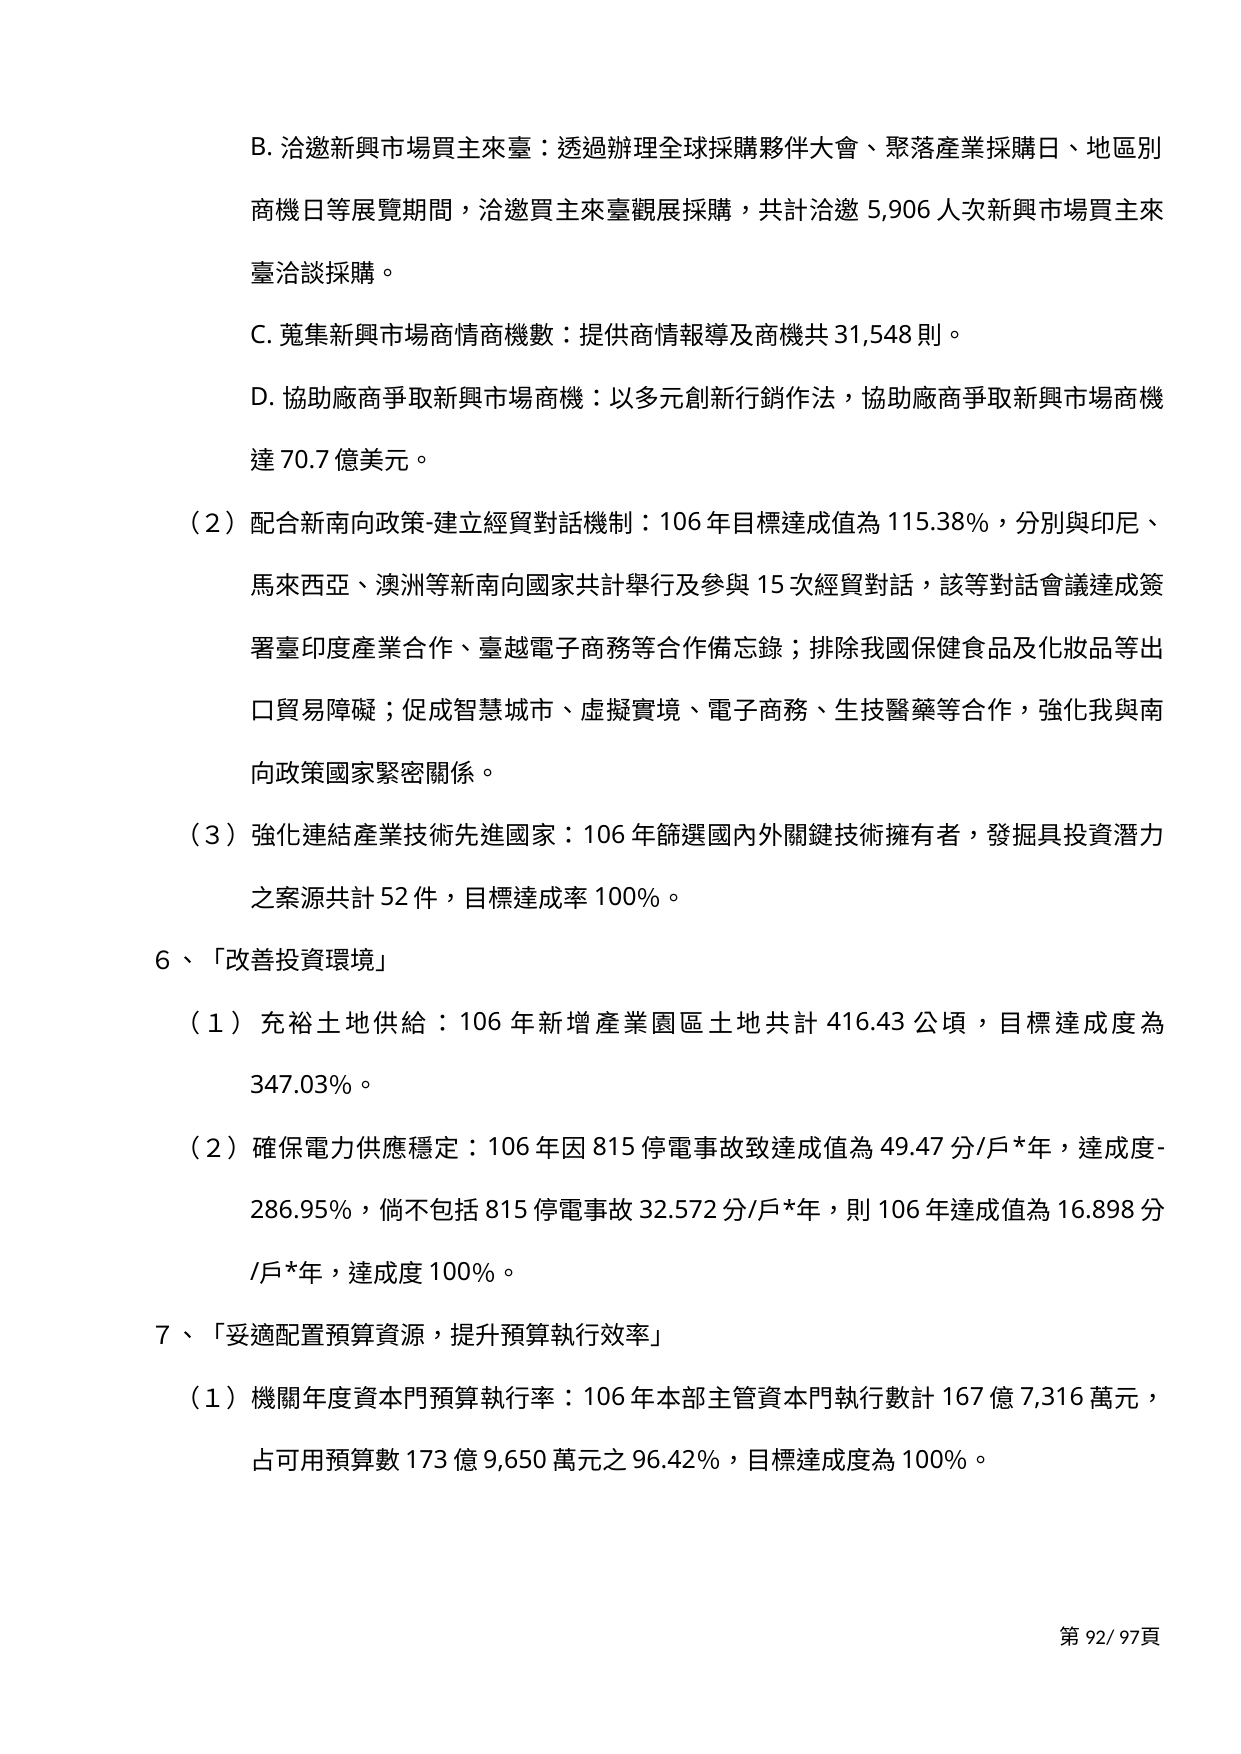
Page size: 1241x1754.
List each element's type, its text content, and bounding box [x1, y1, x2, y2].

text C. 蒐集新興市場商情商機數：提供商情報導及商機共31,548則。 [250, 292, 1165, 354]
text ７、「妥適配置預算資源，提升預算執行效率」 [150, 1292, 1165, 1354]
text （２）配合新南向政策-建立經貿對話機制：106年目標達成值為115.38％，分別與印尼、馬來西亞、澳洲等新南向國家共計舉行及參與15次經貿對話，該等對話會議達成簽署臺印度產業合作、臺越電子商務等合作備忘錄；排除我國保健食品及化妝品等出口貿易障礙；促成智慧城市、虛擬實境、電子商務、生技醫藥等合作，強化我與南向政策國家緊密關係。 [175, 479, 1165, 792]
text B. 洽邀新興市場買主來臺：透過辦理全球採購夥伴大會、聚落產業採購日、地區別商機日等展覽期間，洽邀買主來臺觀展採購，共計洽邀5,906人次新興市場買主來臺洽談採購。 [250, 104, 1165, 292]
text （３）強化連結產業技術先進國家：106年篩選國內外關鍵技術擁有者，發掘具投資潛力之案源共計52件，目標達成率100％。 [175, 792, 1165, 917]
text ６、「改善投資環境」 [150, 917, 1165, 979]
text （１）機關年度資本門預算執行率：106年本部主管資本門執行數計167億7,316萬元，占可用預算數173億9,650萬元之96.42％，目標達成度為100％。 [175, 1354, 1165, 1479]
text （１）充裕土地供給：106年新增產業園區土地共計416.43公頃，目標達成度為347.03％。 [175, 979, 1165, 1104]
text （２）確保電力供應穩定：106年因815停電事故致達成值為49.47分/戶*年，達成度-286.95％，倘不包括815停電事故32.572分/戶*年，則106年達成值為16.898分/戶*年，達成度100％。 [175, 1104, 1165, 1292]
text D. 協助廠商爭取新興市場商機：以多元創新行銷作法，協助廠商爭取新興市場商機達70.7億美元。 [250, 354, 1165, 479]
